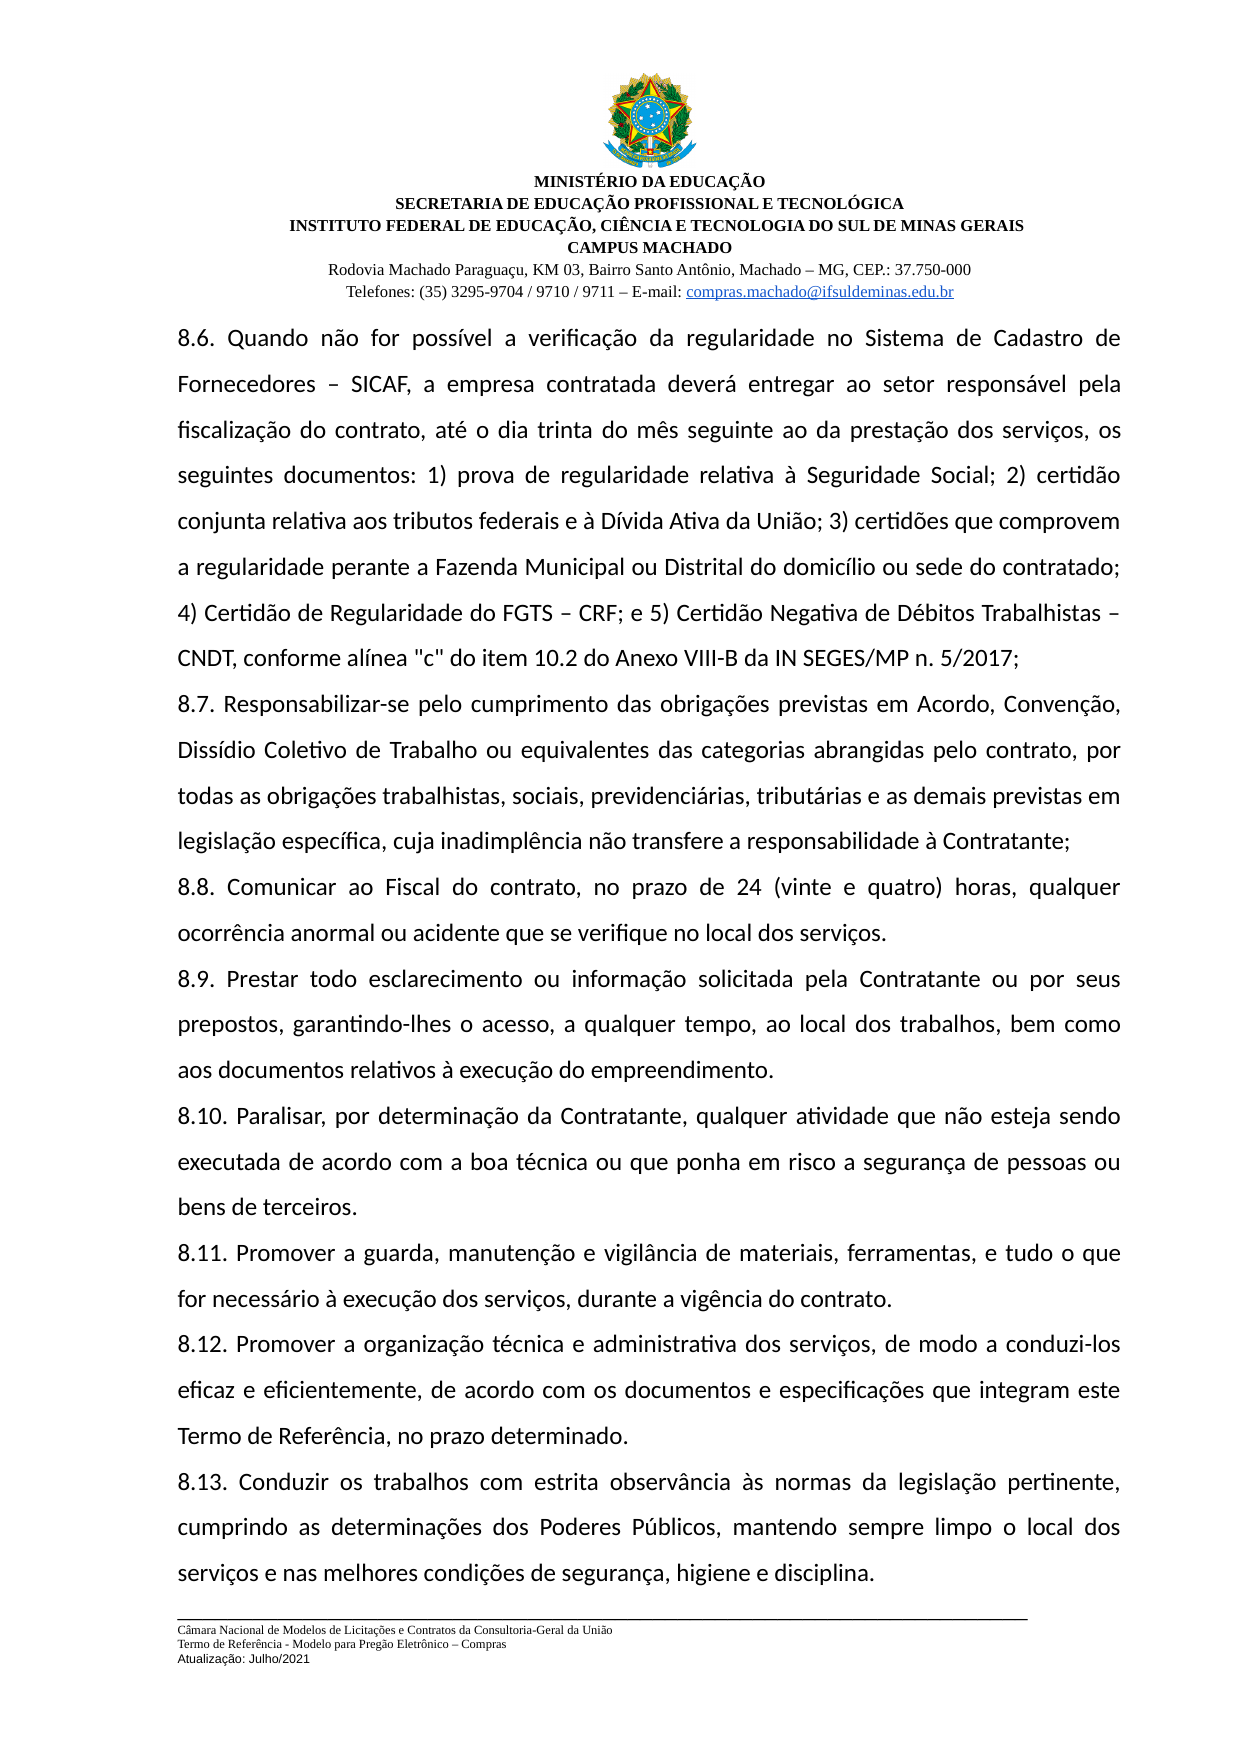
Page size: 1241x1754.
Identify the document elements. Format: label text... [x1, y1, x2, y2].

picture [643, 163, 658, 168]
text 8.11. Promover a guarda, manutenção e vigilância de materiais, ferramentas, e tudo o que for necessário à execução dos serviços, durante a vigência do contrato. [177, 1237, 1122, 1313]
picture [603, 73, 697, 168]
text 8.12. Promover a organização técnica e administrativa dos serviços, de modo a conduzi-los eficaz e eficientemente, de acordo com os documentos e especificações que integram este Termo de Referência, no prazo determinado. [177, 1328, 1122, 1451]
picture [669, 149, 680, 155]
text 8.10. Paralisar, por determinação da Contratante, qualquer atividade que não esteja sendo executada de acordo com a boa técnica ou que ponha em risco a segurança de pessoas ou bens de terceiros. [177, 1100, 1122, 1222]
text 8.6. Quando não for possível a verificação da regularidade no Sistema de Cadastro de Fornecedores – SICAF, a empresa contratada deverá entregar ao setor responsável pela fiscalização do contrato, até o dia trinta do mês seguinte ao da prestação dos serviços, os seguintes documentos: 1) prova de regularidade relativa à Seguridade Social; 2) certidão conjunta relativa aos tributos federais e à Dívida Ativa da União; 3) certidões que comprovem a regularidade perante a Fazenda Municipal ou Distrital do domicílio ou sede do contratado; 4) Certidão de Regularidade do FGTS – CRF; e 5) Certidão Negativa de Débitos Trabalhistas – CNDT, conforme alínea "c" do item 10.2 do Anexo VIII-B da IN SEGES/MP n. 5/2017; [177, 322, 1122, 673]
text 8.7. Responsabilizar-se pelo cumprimento das obrigações previstas em Acordo, Convenção, Dissídio Coletivo de Trabalho ou equivalentes das categorias abrangidas pelo contrato, por todas as obrigações trabalhistas, sociais, previdenciárias, tributárias e as demais previstas em legislação específica, cuja inadimplência não transfere a responsabilidade à Contratante; [177, 688, 1122, 856]
text 8.9. Prestar todo esclarecimento ou informação solicitada pela Contratante ou por seus prepostos, garantindo-lhes o acesso, a qualquer tempo, ao local dos trabalhos, bem como aos documentos relativos à execução do empreendimento. [177, 963, 1122, 1085]
text 8.13. Conduzir os trabalhos com estrita observância às normas da legislação pertinente, cumprindo as determinações dos Poderes Públicos, mantendo sempre limpo o local dos serviços e nas melhores condições de segurança, higiene e disciplina. [177, 1466, 1122, 1588]
text 8.8. Comunicar ao Fiscal do contrato, no prazo de 24 (vinte e quatro) horas, qualquer ocorrência anormal ou acidente que se verifique no local dos serviços. [177, 871, 1122, 947]
